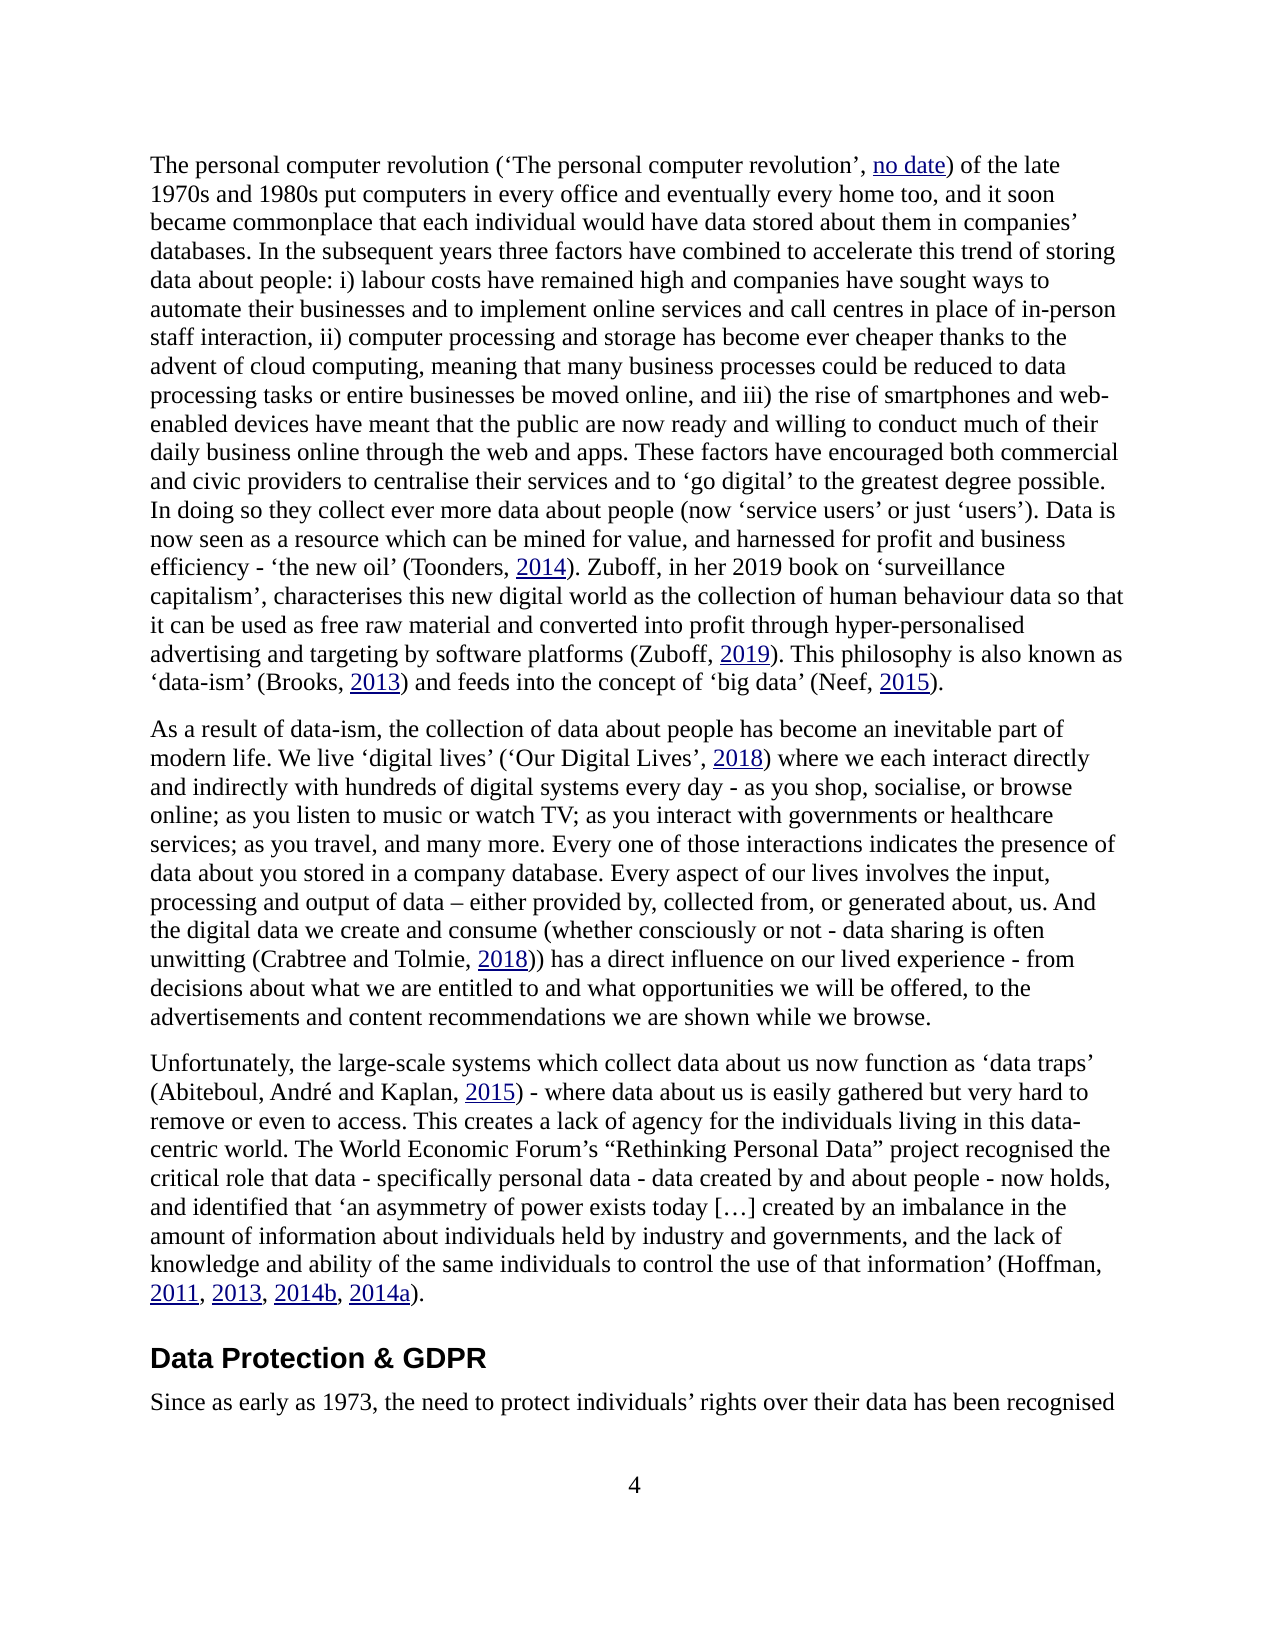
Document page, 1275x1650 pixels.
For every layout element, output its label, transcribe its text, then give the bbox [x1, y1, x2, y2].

text Unfortunately, the large-scale systems which collect data about us now function as ‘data traps’ (Abiteboul, André and Kaplan, 2015) - where data about us is easily gathered but very hard to remove or even to access. This creates a lack of agency for the individuals living in this data-centric world. The World Economic Forum’s “Rethinking Personal Data” project recognised the critical role that data - specifically personal data - data created by and about people - now holds, and identified that ‘an asymmetry of power exists today […] created by an imbalance in the amount of information about individuals held by industry and governments, and the lack of knowledge and ability of the same individuals to control the use of that information’ (Hoffman, 2011, 2013, 2014b, 2014a). [150, 1048, 1125, 1307]
subtitle Data Protection & GDPR [150, 1341, 1125, 1374]
text As a result of data-ism, the collection of data about people has become an inevitable part of modern life. We live ‘digital lives’ (‘Our Digital Lives’, 2018) where we each interact directly and indirectly with hundreds of digital systems every day - as you shop, socialise, or browse online; as you listen to music or watch TV; as you interact with governments or healthcare services; as you travel, and many more. Every one of those interactions indicates the presence of data about you stored in a company database. Every aspect of our lives involves the input, processing and output of data – either provided by, collected from, or generated about, us. And the digital data we create and consume (whether consciously or not - data sharing is often unwitting (Crabtree and Tolmie, 2018)) has a direct influence on our lived experience - from decisions about what we are entitled to and what opportunities we will be offered, to the advertisements and content recommendations we are shown while we browse. [150, 714, 1125, 1030]
text Since as early as 1973, the need to protect individuals’ rights over their data has been recognised [150, 1387, 1125, 1416]
text The personal computer revolution (‘The personal computer revolution’, no date) of the late 1970s and 1980s put computers in every office and eventually every home too, and it soon became commonplace that each individual would have data stored about them in companies’ databases. In the subsequent years three factors have combined to accelerate this trend of storing data about people: i) labour costs have remained high and companies have sought ways to automate their businesses and to implement online services and call centres in place of in-person staff interaction, ii) computer processing and storage has become ever cheaper thanks to the advent of cloud computing, meaning that many business processes could be reduced to data processing tasks or entire businesses be moved online, and iii) the rise of smartphones and web-enabled devices have meant that the public are now ready and willing to conduct much of their daily business online through the web and apps. These factors have encouraged both commercial and civic providers to centralise their services and to ‘go digital’ to the greatest degree possible. In doing so they collect ever more data about people (now ‘service users’ or just ‘users’). Data is now seen as a resource which can be mined for value, and harnessed for profit and business efficiency - ‘the new oil’ (Toonders, 2014). Zuboff, in her 2019 book on ‘surveillance capitalism’, characterises this new digital world as the collection of human behaviour data so that it can be used as free raw material and converted into profit through hyper-personalised advertising and targeting by software platforms (Zuboff, 2019). This philosophy is also known as ‘data-ism’ (Brooks, 2013) and feeds into the concept of ‘big data’ (Neef, 2015). [150, 150, 1125, 696]
